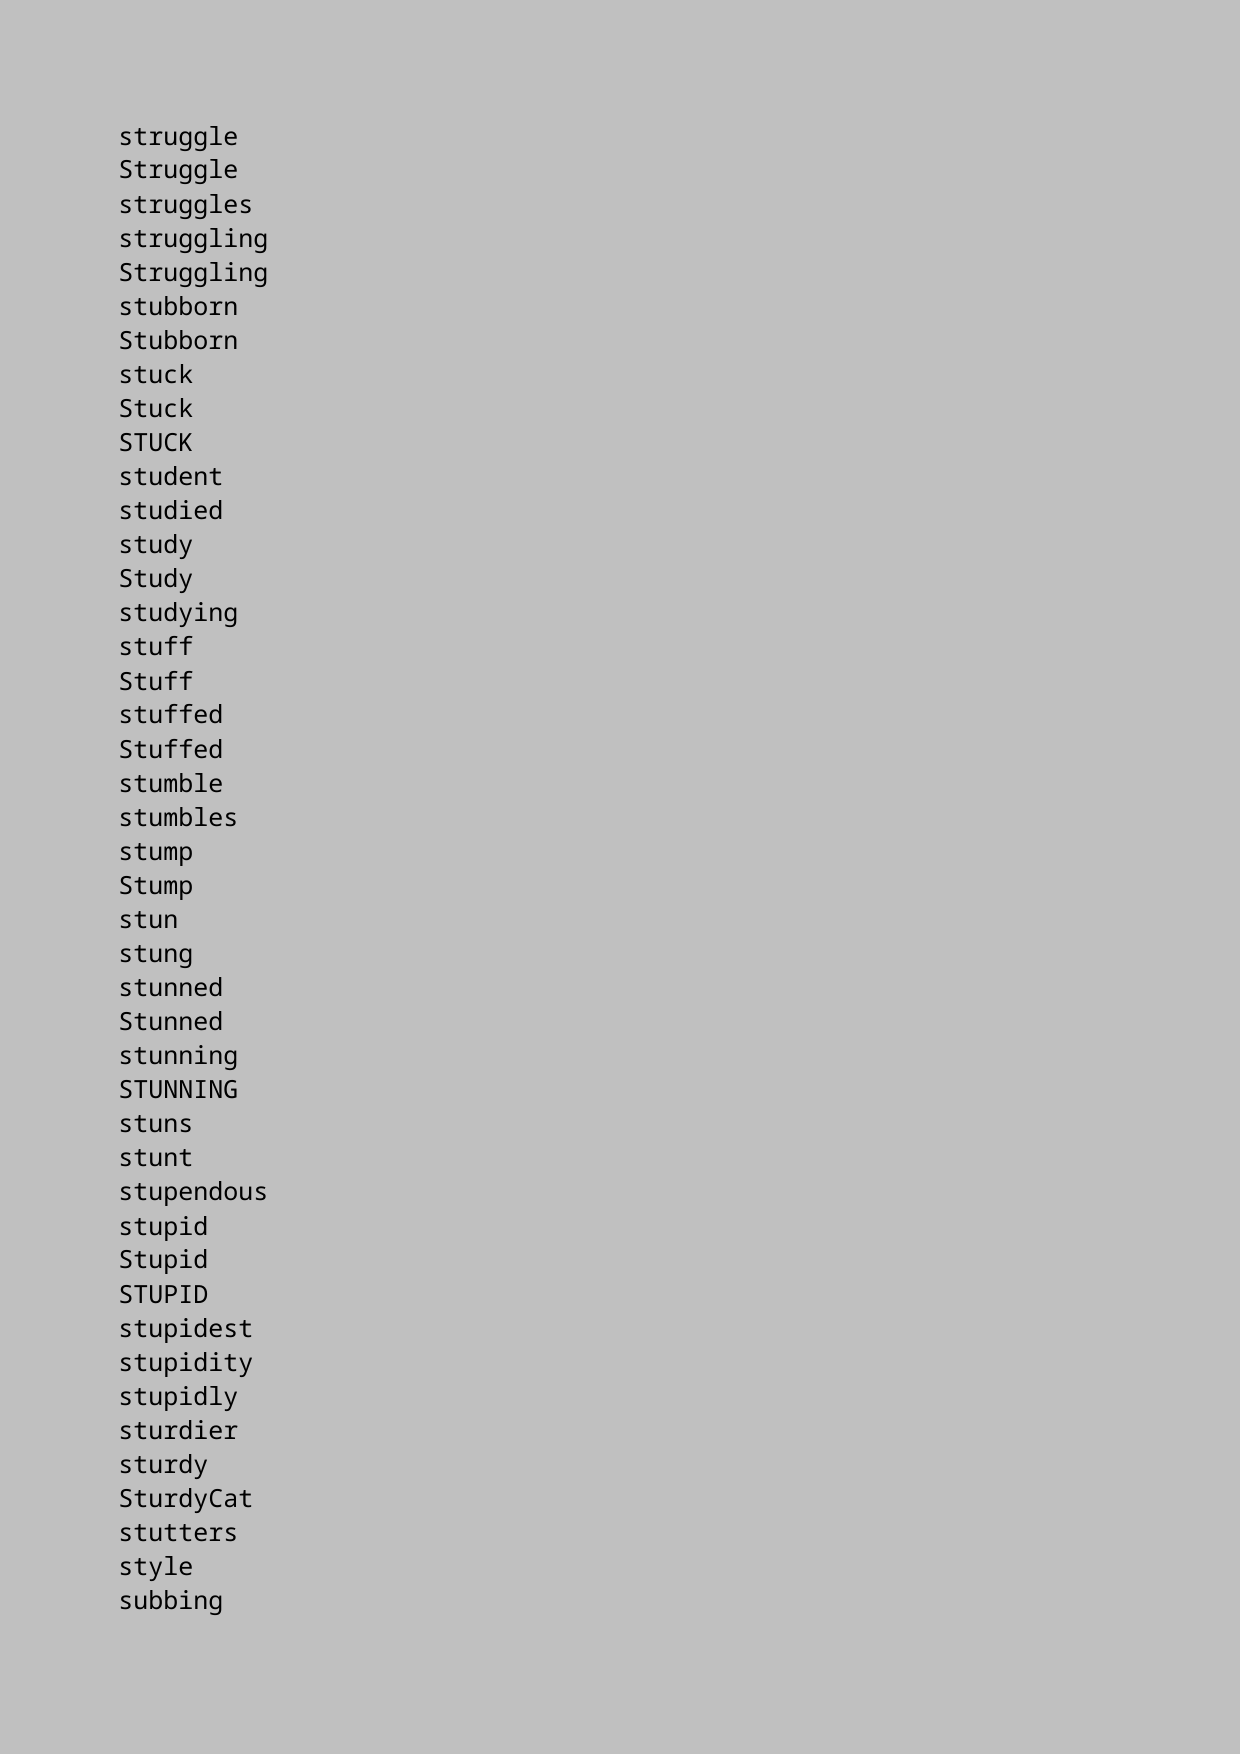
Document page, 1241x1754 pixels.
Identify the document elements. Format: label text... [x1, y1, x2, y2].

text Study [118, 561, 1122, 595]
text stumbles [118, 799, 1122, 833]
text Stubborn [118, 322, 1122, 357]
text Stuck [118, 391, 1122, 425]
text subbing [118, 1583, 1122, 1617]
text Stump [118, 867, 1122, 902]
text struggling [118, 220, 1122, 254]
text stuffed [118, 697, 1122, 731]
text stunt [118, 1140, 1122, 1174]
text stung [118, 936, 1122, 970]
text STUCK [118, 425, 1122, 459]
text student [118, 459, 1122, 493]
text stupidly [118, 1378, 1122, 1412]
text stunning [118, 1038, 1122, 1072]
text STUPID [118, 1276, 1122, 1310]
text STUNNING [118, 1072, 1122, 1106]
text stupendous [118, 1174, 1122, 1208]
text stump [118, 833, 1122, 867]
text stun [118, 902, 1122, 936]
text stupid [118, 1208, 1122, 1242]
text SturdyCat [118, 1481, 1122, 1515]
text stunned [118, 970, 1122, 1004]
text studied [118, 493, 1122, 527]
text stuck [118, 357, 1122, 391]
text stutters [118, 1515, 1122, 1549]
text stupidity [118, 1344, 1122, 1378]
text studying [118, 595, 1122, 629]
text style [118, 1549, 1122, 1583]
text Stupid [118, 1242, 1122, 1276]
text sturdy [118, 1447, 1122, 1481]
text struggles [118, 186, 1122, 220]
text Stuff [118, 663, 1122, 697]
text Stuffed [118, 731, 1122, 765]
text sturdier [118, 1412, 1122, 1447]
text stuns [118, 1106, 1122, 1140]
text Struggle [118, 152, 1122, 186]
text stubborn [118, 288, 1122, 322]
text stuff [118, 629, 1122, 663]
text study [118, 527, 1122, 561]
text struggle [118, 118, 1122, 152]
text stupidest [118, 1310, 1122, 1344]
text Stunned [118, 1004, 1122, 1038]
text stumble [118, 765, 1122, 799]
text Struggling [118, 254, 1122, 288]
